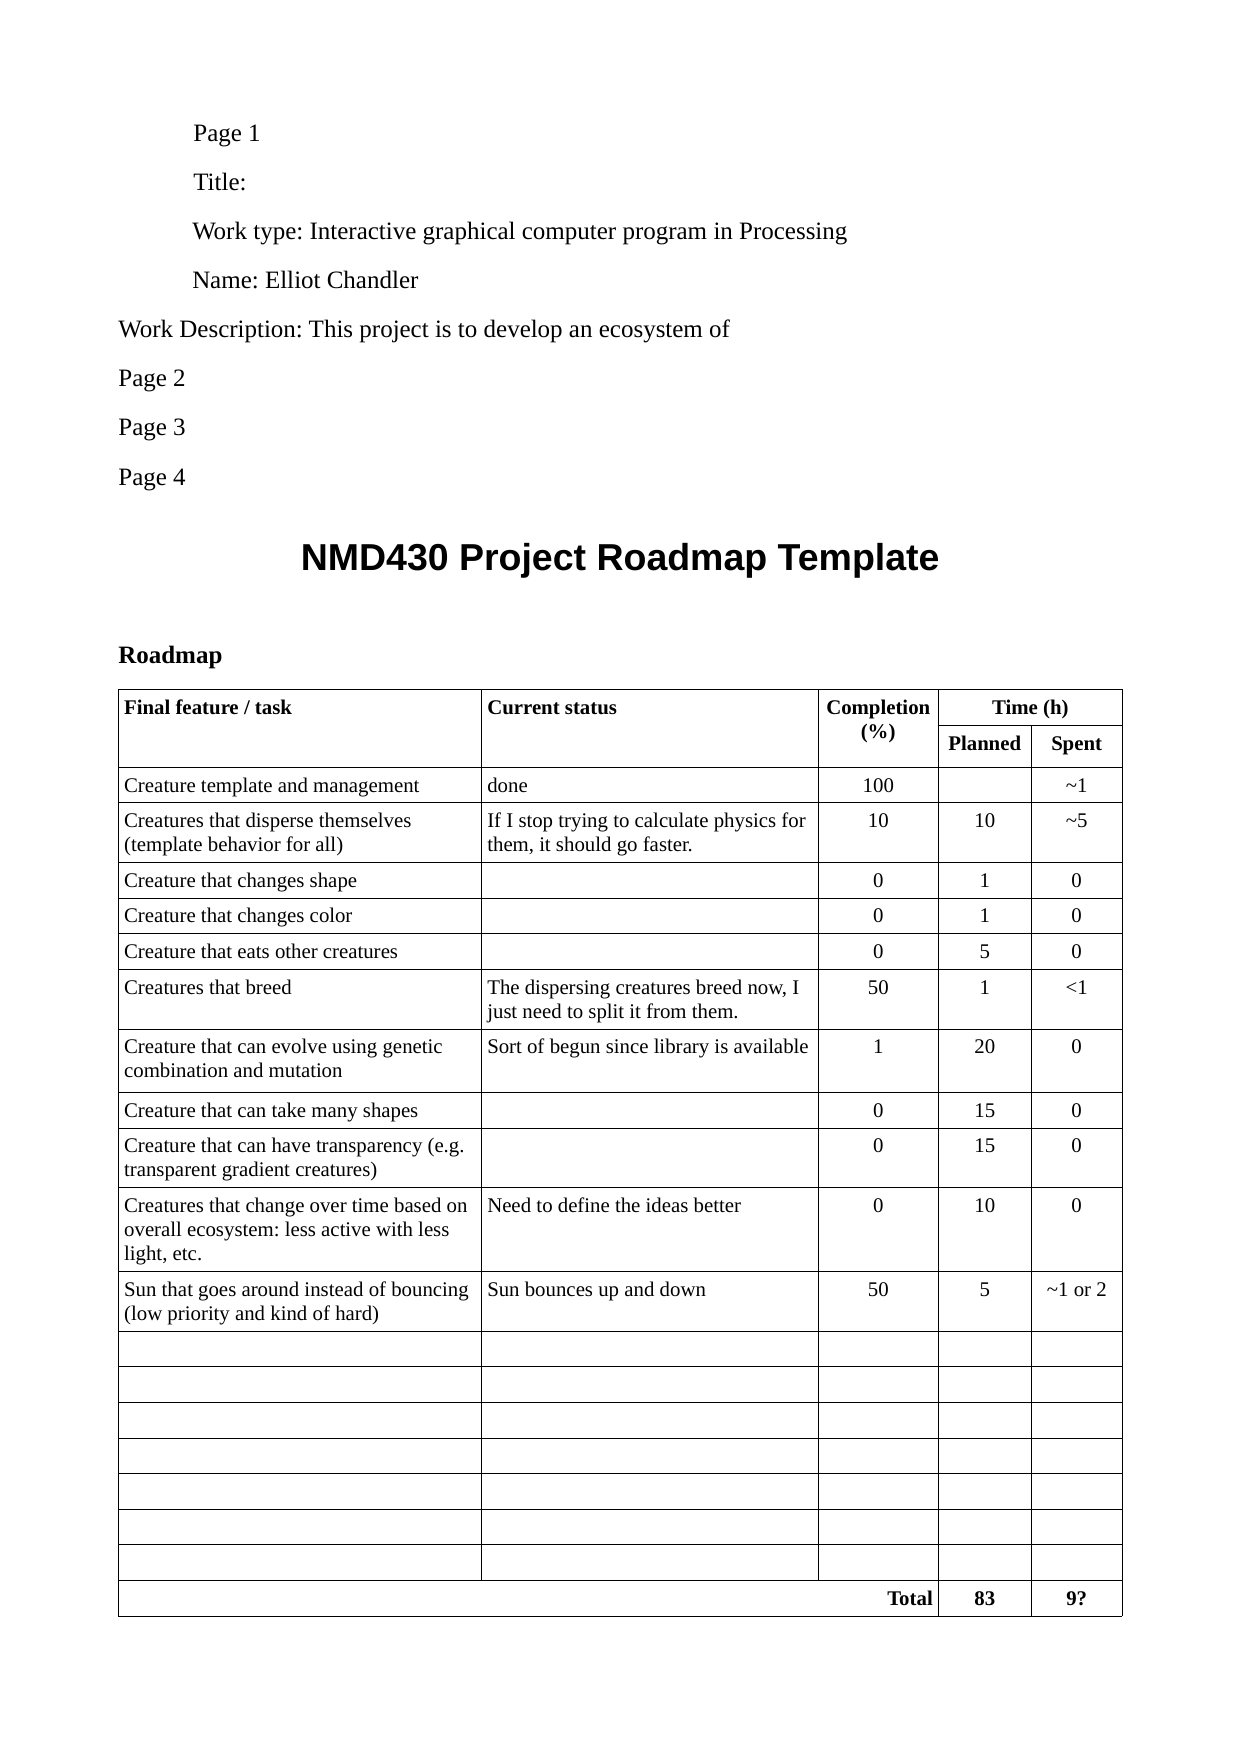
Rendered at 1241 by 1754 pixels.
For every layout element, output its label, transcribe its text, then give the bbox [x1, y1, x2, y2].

table_cell 100 [819, 768, 938, 802]
table_cell 50 [819, 970, 938, 1028]
table_cell <1 [1032, 970, 1122, 1028]
text Roadmap [118, 640, 1122, 669]
table_cell Sort of begun since library is available [482, 1030, 818, 1092]
table_cell 0 [1032, 863, 1122, 898]
table_cell Total [119, 1581, 938, 1616]
table_cell 0 [1032, 1030, 1122, 1092]
table_cell 0 [819, 1188, 938, 1271]
table_cell 1 [939, 899, 1031, 933]
table_cell ~5 [1032, 803, 1122, 862]
table_cell Sun that goes around instead of bouncing (low priority and kind of hard) [119, 1272, 481, 1331]
table_cell Need to define the ideas better [482, 1188, 818, 1271]
table_header Current status [482, 690, 818, 767]
table_cell 10 [819, 803, 938, 862]
table_cell [1032, 1439, 1122, 1473]
table_cell [482, 899, 818, 933]
table_cell [119, 1474, 481, 1509]
table_cell [482, 863, 818, 898]
table_cell Sun bounces up and down [482, 1272, 818, 1331]
table_cell [1032, 1332, 1122, 1366]
table_cell 0 [1032, 934, 1122, 969]
table_cell [1032, 1367, 1122, 1402]
table_cell [482, 1129, 818, 1187]
table_cell [819, 1510, 938, 1544]
table_cell [482, 1367, 818, 1402]
text Name: Elliot Chandler [118, 265, 1122, 294]
table_cell [119, 1332, 481, 1366]
table_header Time (h) [939, 690, 1122, 725]
table_cell 0 [1032, 1188, 1122, 1271]
table_cell [939, 1545, 1031, 1580]
table_cell Creature that eats other creatures [119, 934, 481, 969]
table_cell [119, 1367, 481, 1402]
table_cell [939, 1510, 1031, 1544]
table_cell The dispersing creatures breed now, I just need to split it from them. [482, 970, 818, 1028]
table_cell [819, 1474, 938, 1509]
text Page 2 [118, 363, 1122, 392]
table_cell [819, 1439, 938, 1473]
table_cell [939, 768, 1031, 802]
table_cell 83 [939, 1581, 1031, 1616]
table_cell 10 [939, 1188, 1031, 1271]
table_cell 15 [939, 1093, 1031, 1127]
text Page 4 [118, 462, 1122, 490]
text Work Description: This project is to develop an ecosystem of [118, 314, 1122, 343]
table_cell [939, 1439, 1031, 1473]
table_cell 9? [1032, 1581, 1122, 1616]
table_cell Creature that can evolve using genetic combination and mutation [119, 1030, 481, 1092]
table_cell 20 [939, 1030, 1031, 1092]
table_cell [482, 1439, 818, 1473]
table_cell [482, 1403, 818, 1437]
table_header Completion (%) [819, 690, 938, 767]
table_cell Creature that can have transparency (e.g. transparent gradient creatures) [119, 1129, 481, 1187]
table_cell [119, 1439, 481, 1473]
list Title: [164, 167, 1122, 196]
table_cell [939, 1332, 1031, 1366]
table_header Final feature / task [119, 690, 481, 767]
table_cell 5 [939, 1272, 1031, 1331]
table_cell 1 [939, 863, 1031, 898]
table_cell Creature that changes color [119, 899, 481, 933]
text Work type: Interactive graphical computer program in Processing [118, 216, 1122, 245]
table_cell [1032, 1403, 1122, 1437]
table_cell Creature that can take many shapes [119, 1093, 481, 1127]
table_cell Creatures that breed [119, 970, 481, 1028]
table_cell [482, 1093, 818, 1127]
table_cell ~1 [1032, 768, 1122, 802]
table_cell If I stop trying to calculate physics for them, it should go faster. [482, 803, 818, 862]
table_cell Spent [1032, 726, 1122, 767]
table_cell ~1 or 2 [1032, 1272, 1122, 1331]
table_cell 1 [939, 970, 1031, 1028]
table_cell 0 [819, 934, 938, 969]
table_cell Planned [939, 726, 1031, 767]
list Page 1 [164, 118, 1122, 147]
table_cell [482, 1332, 818, 1366]
table_cell 0 [819, 899, 938, 933]
table_cell 5 [939, 934, 1031, 969]
table_cell 15 [939, 1129, 1031, 1187]
table_cell [939, 1367, 1031, 1402]
table_cell 0 [819, 1129, 938, 1187]
table_cell [819, 1332, 938, 1366]
table_cell [482, 1474, 818, 1509]
table_cell [819, 1403, 938, 1437]
table_cell 0 [1032, 899, 1122, 933]
table_cell [482, 1545, 818, 1580]
table_cell 0 [1032, 1093, 1122, 1127]
text Page 3 [118, 412, 1122, 441]
table_cell [119, 1510, 481, 1544]
title NMD430 Project Roadmap Template [118, 536, 1122, 579]
table_cell [1032, 1510, 1122, 1544]
table_cell 1 [819, 1030, 938, 1092]
table_cell 0 [819, 1093, 938, 1127]
table_cell [119, 1545, 481, 1580]
table_cell Creatures that change over time based on overall ecosystem: less active with less light, etc. [119, 1188, 481, 1271]
table_cell [482, 1510, 818, 1544]
table_cell Creature that changes shape [119, 863, 481, 898]
table_cell 0 [1032, 1129, 1122, 1187]
table_cell [119, 1403, 481, 1437]
table_cell 50 [819, 1272, 938, 1331]
table_cell 0 [819, 863, 938, 898]
table_cell [1032, 1545, 1122, 1580]
table_cell 10 [939, 803, 1031, 862]
table_cell Creatures that disperse themselves (template behavior for all) [119, 803, 481, 862]
table_cell [939, 1403, 1031, 1437]
table_cell [819, 1367, 938, 1402]
table_cell [939, 1474, 1031, 1509]
table_cell [482, 934, 818, 969]
table_cell [819, 1545, 938, 1580]
table_cell [1032, 1474, 1122, 1509]
table_cell done [482, 768, 818, 802]
table_cell Creature template and management [119, 768, 481, 802]
